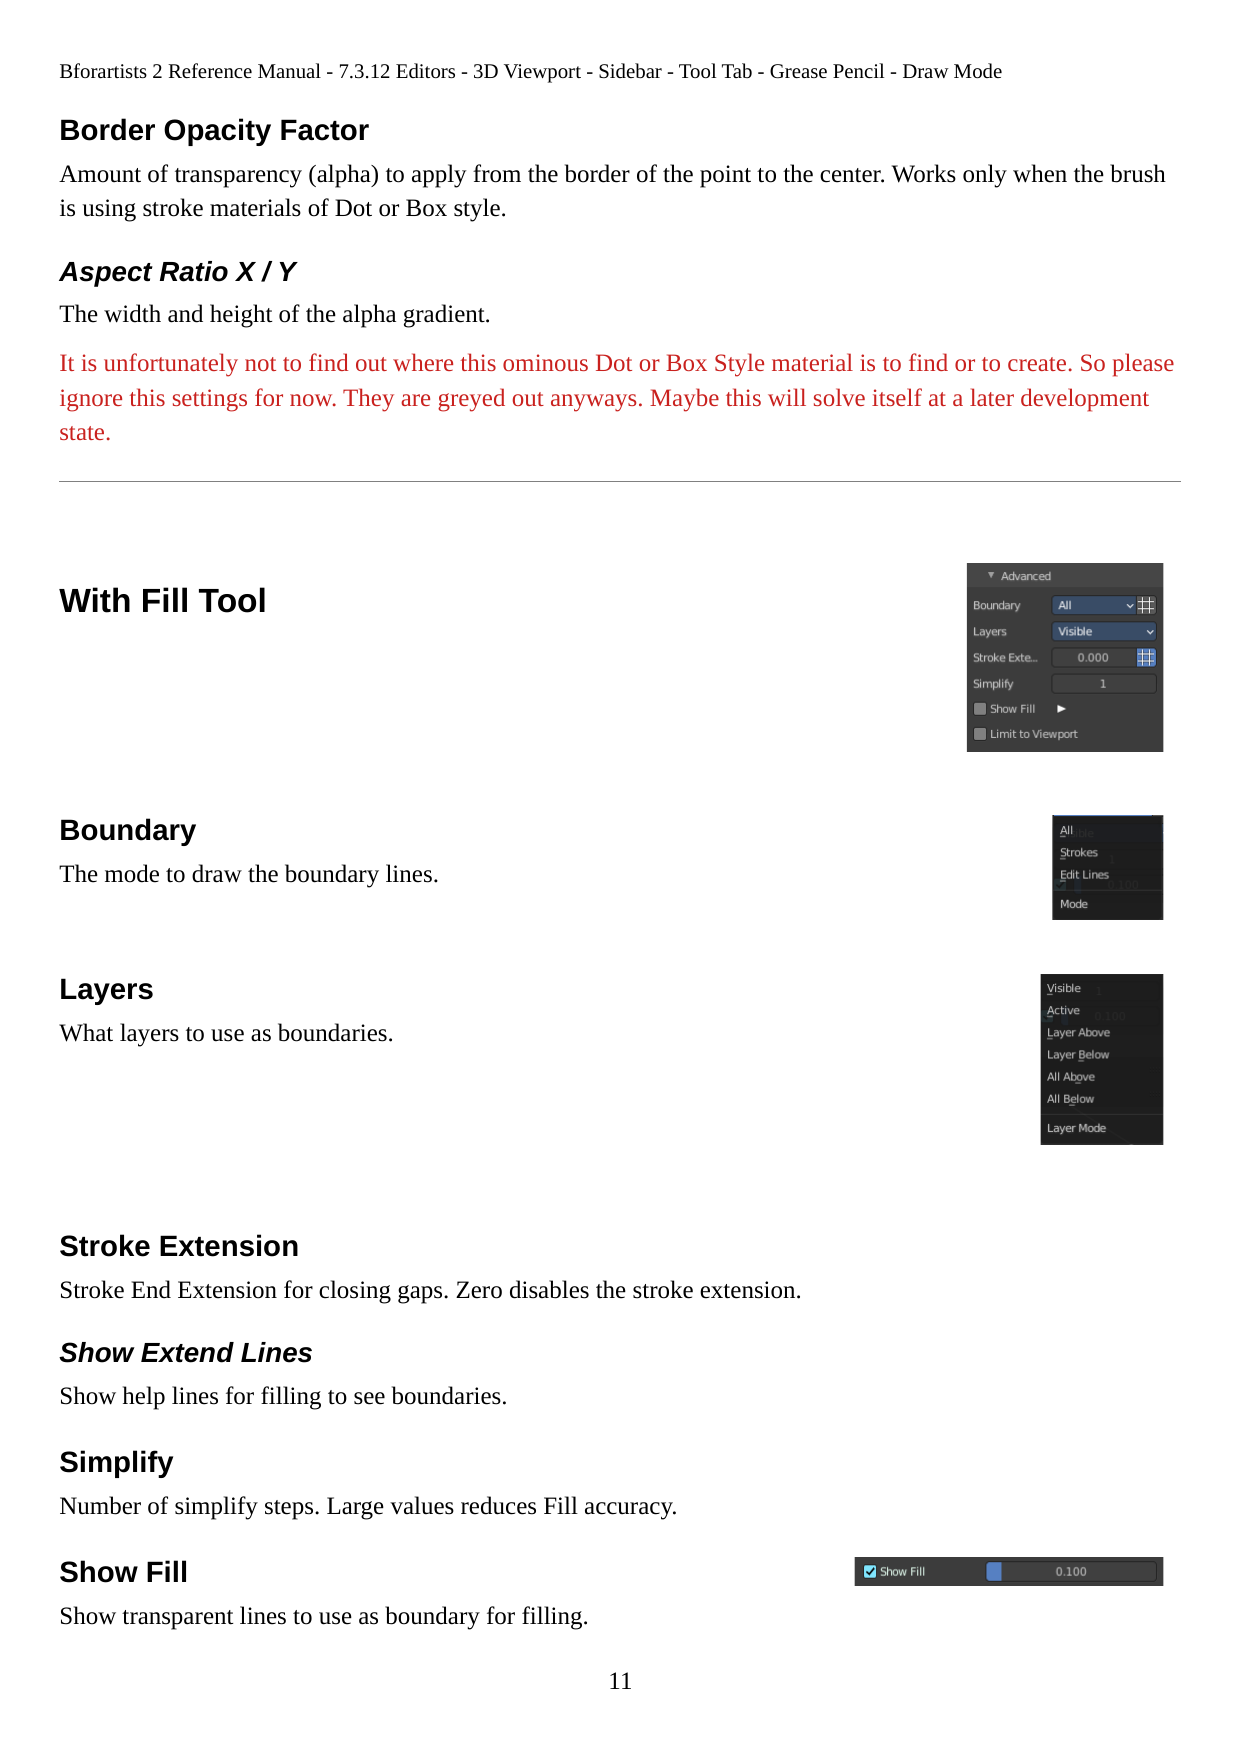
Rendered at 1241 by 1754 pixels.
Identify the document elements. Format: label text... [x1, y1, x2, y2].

text Show transparent lines to use as boundary for filling. [59, 1601, 1181, 1630]
text The width and height of the alpha gradient. [59, 299, 1181, 328]
subtitle [1164, 580, 1181, 619]
subtitle Show Extend Lines [59, 1337, 1181, 1369]
picture [1040, 974, 1164, 1145]
subtitle Boundary [59, 813, 1181, 847]
picture [1052, 815, 1164, 920]
subtitle Stroke Extension [59, 1229, 1181, 1263]
subtitle Aspect Ratio X / Y [59, 255, 1181, 287]
text Show help lines for filling to see boundaries. [59, 1381, 1181, 1410]
subtitle Border Opacity Factor [59, 113, 1181, 146]
text Number of simplify steps. Large values reduces Fill accuracy. [59, 1491, 1181, 1520]
text Amount of transparency (alpha) to apply from the border of the point to the center. Works only when the brush is using stroke materials of Dot or Box style. [59, 159, 1181, 222]
subtitle With Fill Tool [59, 580, 966, 619]
picture [966, 563, 1164, 752]
picture [854, 1557, 1164, 1586]
subtitle Simplify [59, 1445, 1181, 1478]
text What layers to use as boundaries. [59, 1018, 1040, 1047]
text The mode to draw the boundary lines. [59, 859, 1052, 888]
subtitle Layers [59, 972, 1181, 1006]
text It is unfortunately not to find out where this ominous Dot or Box Style material is to find or to create. So please ignore this settings for now. They are greyed out anyways. Maybe this will solve itself at a later development state. [59, 348, 1181, 446]
subtitle Show Fill [59, 1555, 1181, 1588]
text Stroke End Extension for closing gaps. Zero disables the stroke extension. [59, 1275, 1181, 1304]
